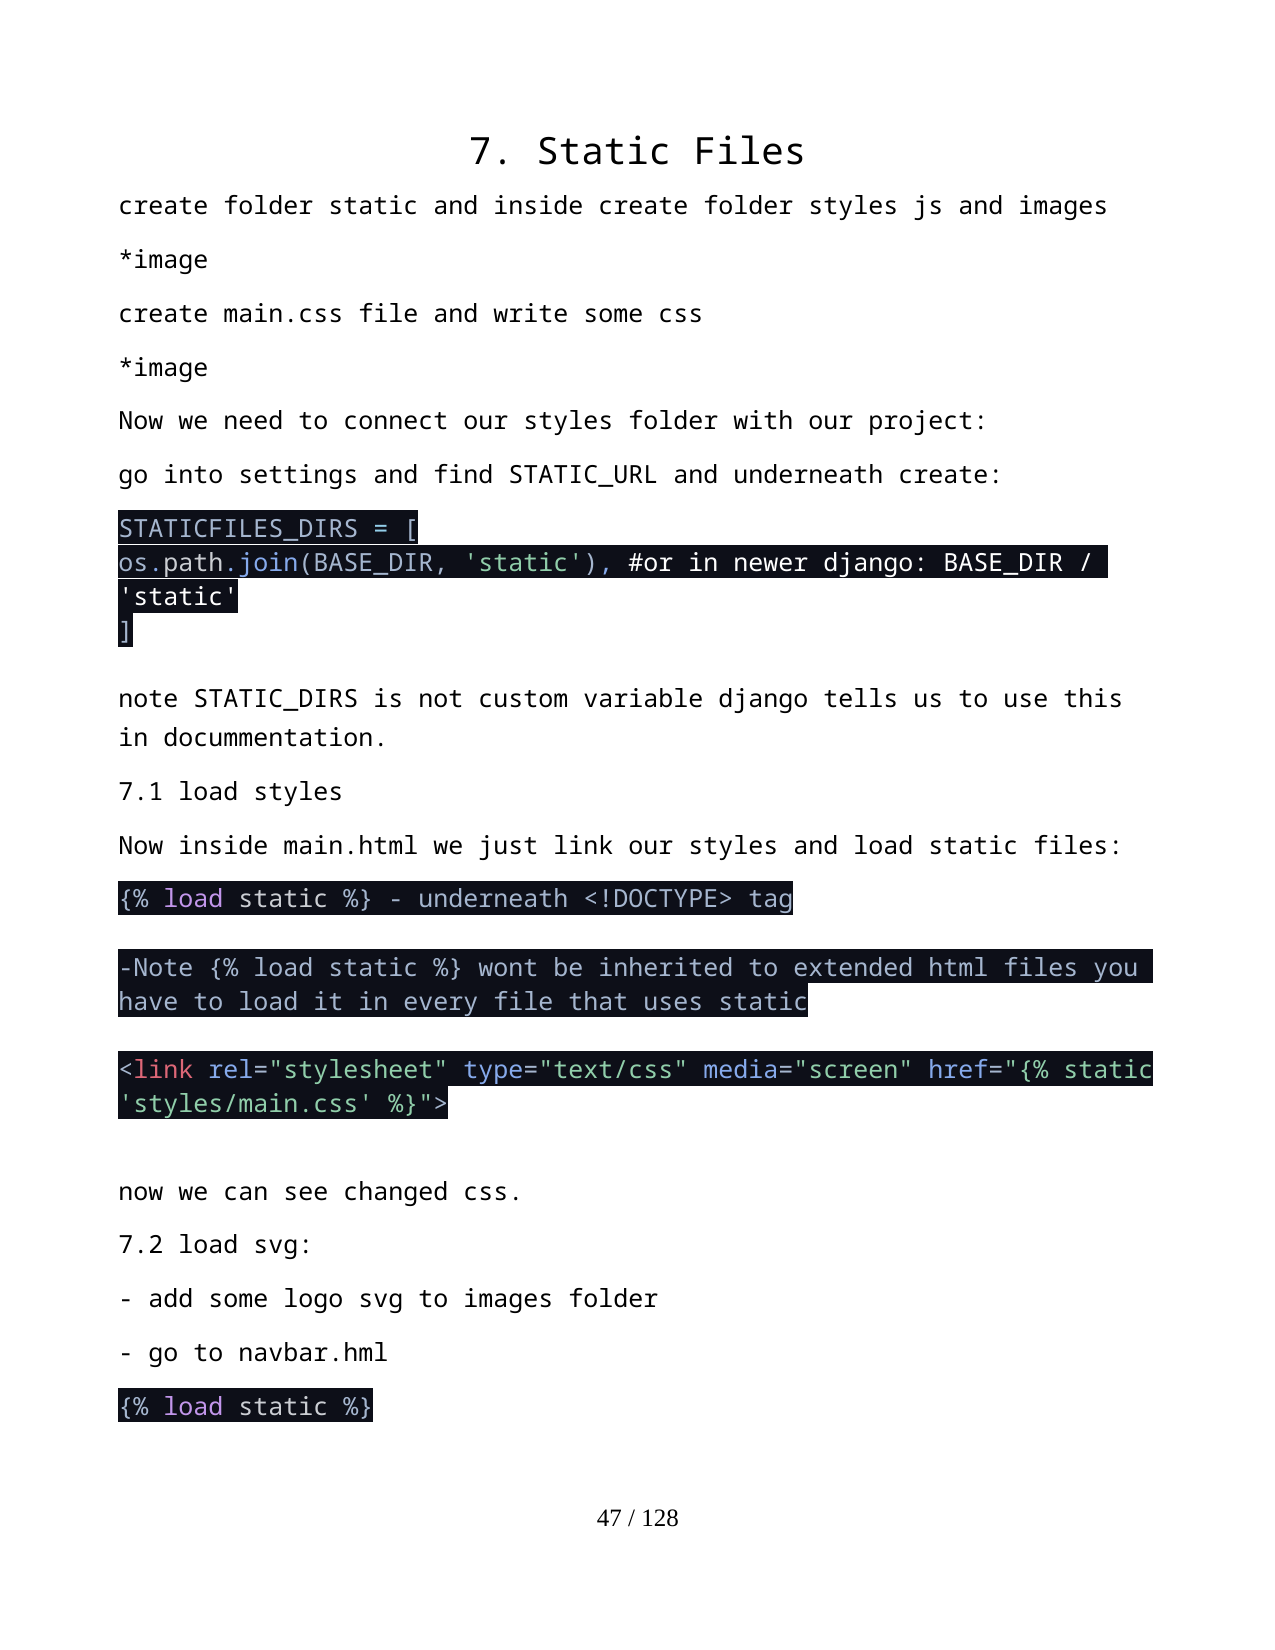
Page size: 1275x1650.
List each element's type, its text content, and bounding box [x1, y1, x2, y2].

text STATICFILES_DIRS = [ [118, 510, 1157, 544]
text - add some logo svg to images folder [118, 1281, 1157, 1315]
text create folder static and inside create folder styles js and images [118, 188, 1157, 222]
text -Note {% load static %} wont be inherited to extended html files you have to load it in every file that uses static [118, 949, 1157, 1017]
text {% load static %} [118, 1388, 1157, 1422]
text go into settings and find STATIC_URL and underneath create: [118, 457, 1157, 491]
text 7.1 load styles [118, 774, 1157, 808]
text {% load static %} - underneath <!DOCTYPE> tag [118, 881, 1157, 915]
text - go to navbar.hml [118, 1334, 1157, 1369]
text create main.css file and write some css [118, 295, 1157, 329]
text note STATIC_DIRS is not custom variable django tells us to use this in docummentation. [118, 681, 1157, 754]
text *image [118, 349, 1157, 383]
text os.path.join(BASE_DIR, 'static'), #or in newer django: BASE_DIR / 'static' [118, 544, 1157, 613]
text ] [118, 613, 1157, 647]
text 7.2 load svg: [118, 1227, 1157, 1261]
text Now we need to connect our styles folder with our project: [118, 403, 1157, 437]
text Now inside main.html we just link our styles and load static files: [118, 827, 1157, 861]
text *image [118, 242, 1157, 276]
text <link rel="stylesheet" type="text/css" media="screen" href="{% static 'styles/main.css' %}"> [118, 1051, 1157, 1119]
subtitle 7. Static Files [118, 124, 1157, 175]
text now we can see changed css. [118, 1173, 1157, 1207]
